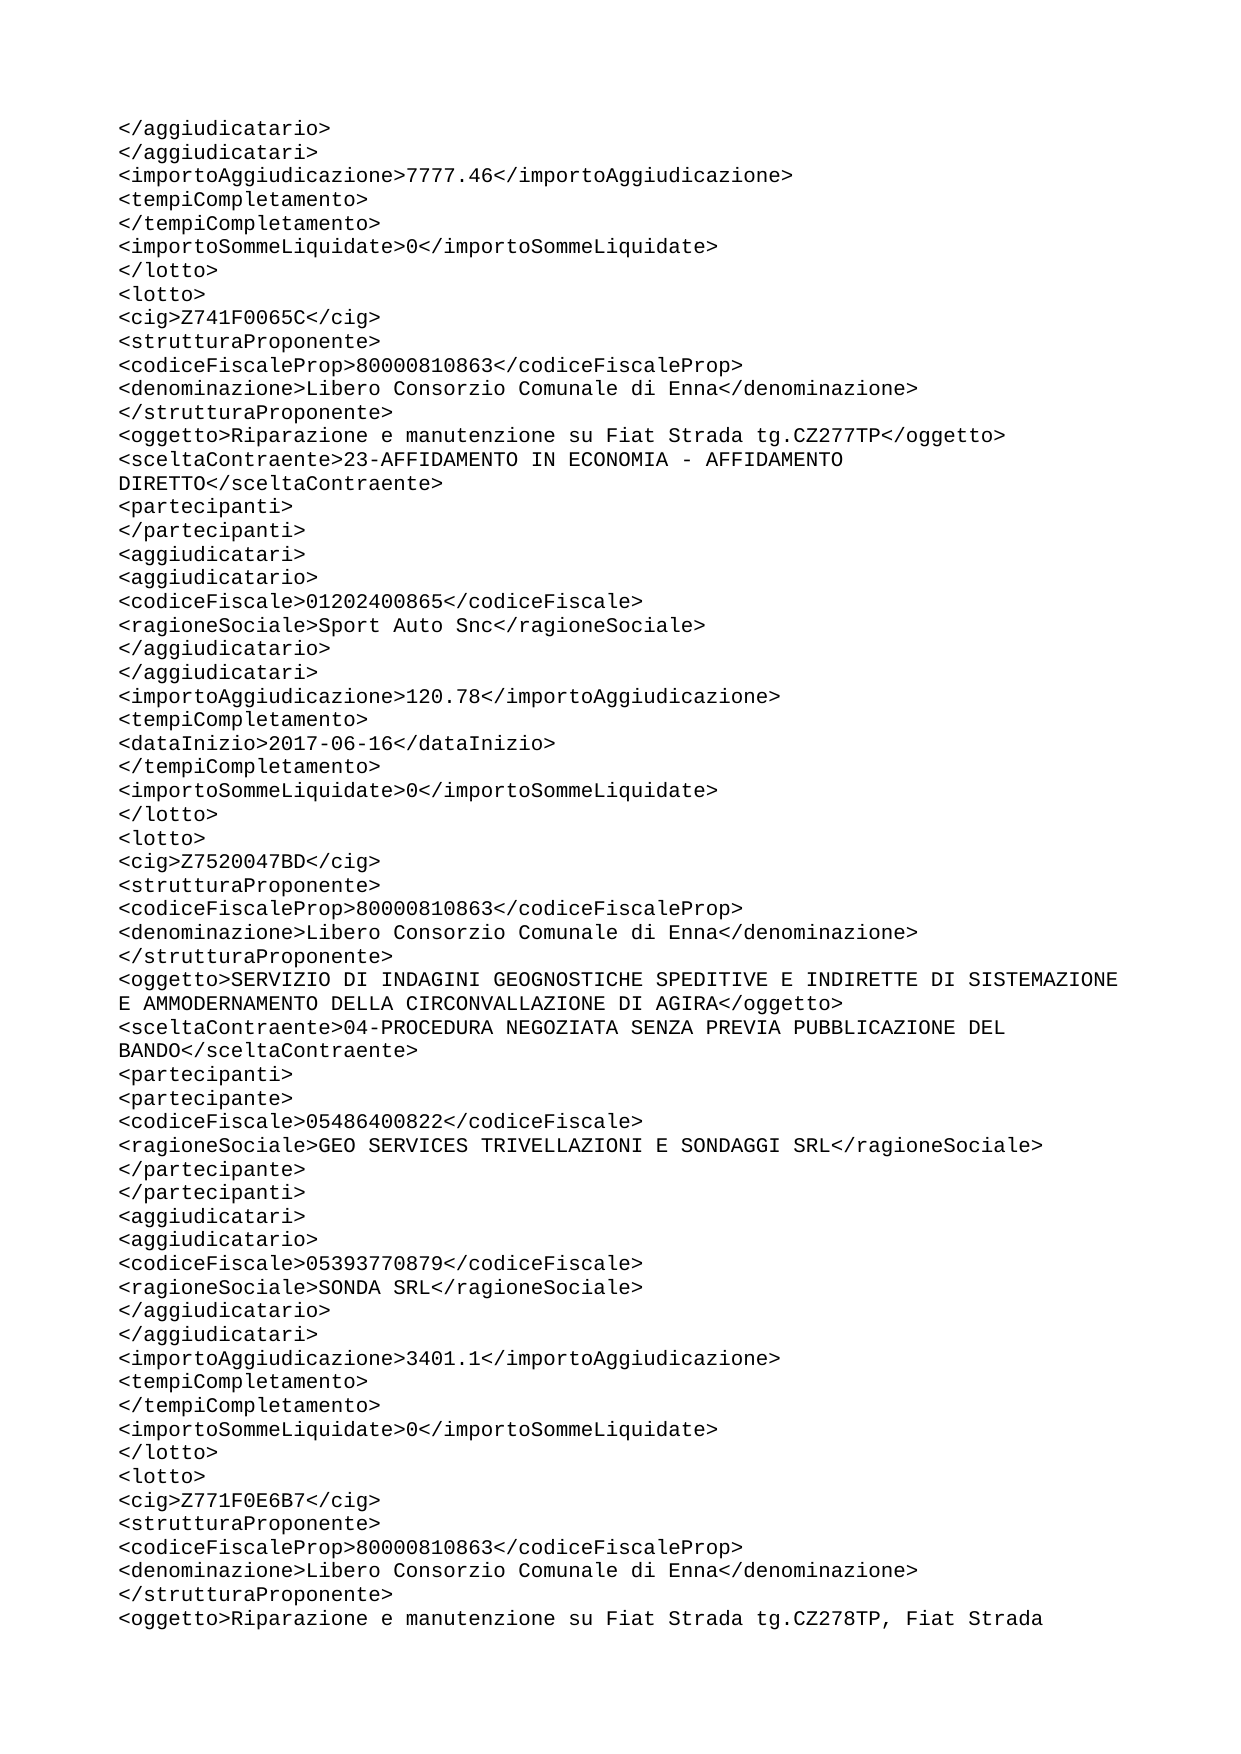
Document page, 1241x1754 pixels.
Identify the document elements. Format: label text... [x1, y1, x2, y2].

text </partecipanti> [118, 1182, 1122, 1206]
text <lotto> [118, 284, 1122, 307]
text <importoAggiudicazione>120.78</importoAggiudicazione> [118, 686, 1122, 709]
text <aggiudicatari> [118, 544, 1122, 567]
text </partecipante> [118, 1158, 1122, 1182]
text </lotto> [118, 804, 1122, 827]
text <aggiudicatario> [118, 567, 1122, 591]
text <tempiCompletamento> [118, 1371, 1122, 1395]
text </strutturaProponente> [118, 1584, 1122, 1608]
text <denominazione>Libero Consorzio Comunale di Enna</denominazione> [118, 1561, 1122, 1584]
text <strutturaProponente> [118, 875, 1122, 898]
text <importoSommeLiquidate>0</importoSommeLiquidate> [118, 236, 1122, 260]
text <ragioneSociale>SONDA SRL</ragioneSociale> [118, 1277, 1122, 1300]
text </aggiudicatario> [118, 118, 1122, 142]
text <partecipanti> [118, 1064, 1122, 1088]
text </partecipanti> [118, 520, 1122, 544]
text <oggetto>Riparazione e manutenzione su Fiat Strada tg.CZ277TP</oggetto> [118, 426, 1122, 449]
text <ragioneSociale>Sport Auto Snc</ragioneSociale> [118, 615, 1122, 638]
text </tempiCompletamento> [118, 213, 1122, 236]
text <aggiudicatario> [118, 1229, 1122, 1253]
text </lotto> [118, 1442, 1122, 1466]
text <codiceFiscale>05393770879</codiceFiscale> [118, 1253, 1122, 1277]
text <codiceFiscaleProp>80000810863</codiceFiscaleProp> [118, 354, 1122, 378]
text <denominazione>Libero Consorzio Comunale di Enna</denominazione> [118, 378, 1122, 402]
text <ragioneSociale>GEO SERVICES TRIVELLAZIONI E SONDAGGI SRL</ragioneSociale> [118, 1135, 1122, 1158]
text <strutturaProponente> [118, 331, 1122, 354]
text </aggiudicatari> [118, 1324, 1122, 1348]
text <importoSommeLiquidate>0</importoSommeLiquidate> [118, 1419, 1122, 1442]
text </aggiudicatario> [118, 638, 1122, 662]
text </strutturaProponente> [118, 402, 1122, 426]
text <tempiCompletamento> [118, 189, 1122, 213]
text <aggiudicatari> [118, 1206, 1122, 1229]
text <partecipante> [118, 1088, 1122, 1111]
text <dataInizio>2017-06-16</dataInizio> [118, 733, 1122, 757]
text <cig>Z7520047BD</cig> [118, 851, 1122, 875]
text <cig>Z741F0065C</cig> [118, 307, 1122, 331]
text <sceltaContraente>23-AFFIDAMENTO IN ECONOMIA - AFFIDAMENTO DIRETTO</sceltaContraente> [118, 449, 1122, 496]
text <lotto> [118, 827, 1122, 851]
text <codiceFiscaleProp>80000810863</codiceFiscaleProp> [118, 1537, 1122, 1561]
text </aggiudicatari> [118, 142, 1122, 165]
text <importoAggiudicazione>7777.46</importoAggiudicazione> [118, 165, 1122, 189]
text <partecipanti> [118, 496, 1122, 520]
text </aggiudicatari> [118, 662, 1122, 686]
text </aggiudicatario> [118, 1300, 1122, 1324]
text <codiceFiscale>01202400865</codiceFiscale> [118, 591, 1122, 615]
text <codiceFiscale>05486400822</codiceFiscale> [118, 1111, 1122, 1135]
text <cig>Z771F0E6B7</cig> [118, 1489, 1122, 1513]
text </strutturaProponente> [118, 946, 1122, 969]
text <oggetto>SERVIZIO DI INDAGINI GEOGNOSTICHE SPEDITIVE E INDIRETTE DI SISTEMAZIONE E AMMODERNAMENTO DELLA CIRCONVALLAZIONE DI AGIRA</oggetto> [118, 969, 1122, 1017]
text <strutturaProponente> [118, 1513, 1122, 1537]
text <codiceFiscaleProp>80000810863</codiceFiscaleProp> [118, 898, 1122, 922]
text <sceltaContraente>04-PROCEDURA NEGOZIATA SENZA PREVIA PUBBLICAZIONE DEL BANDO</sceltaContraente> [118, 1017, 1122, 1064]
text <tempiCompletamento> [118, 709, 1122, 733]
text <importoAggiudicazione>3401.1</importoAggiudicazione> [118, 1348, 1122, 1371]
text </lotto> [118, 260, 1122, 284]
text <denominazione>Libero Consorzio Comunale di Enna</denominazione> [118, 922, 1122, 946]
text <importoSommeLiquidate>0</importoSommeLiquidate> [118, 780, 1122, 804]
text </tempiCompletamento> [118, 757, 1122, 780]
text <oggetto>Riparazione e manutenzione su Fiat Strada tg.CZ278TP, Fiat Strada [118, 1608, 1122, 1631]
text <lotto> [118, 1466, 1122, 1489]
text </tempiCompletamento> [118, 1395, 1122, 1419]
